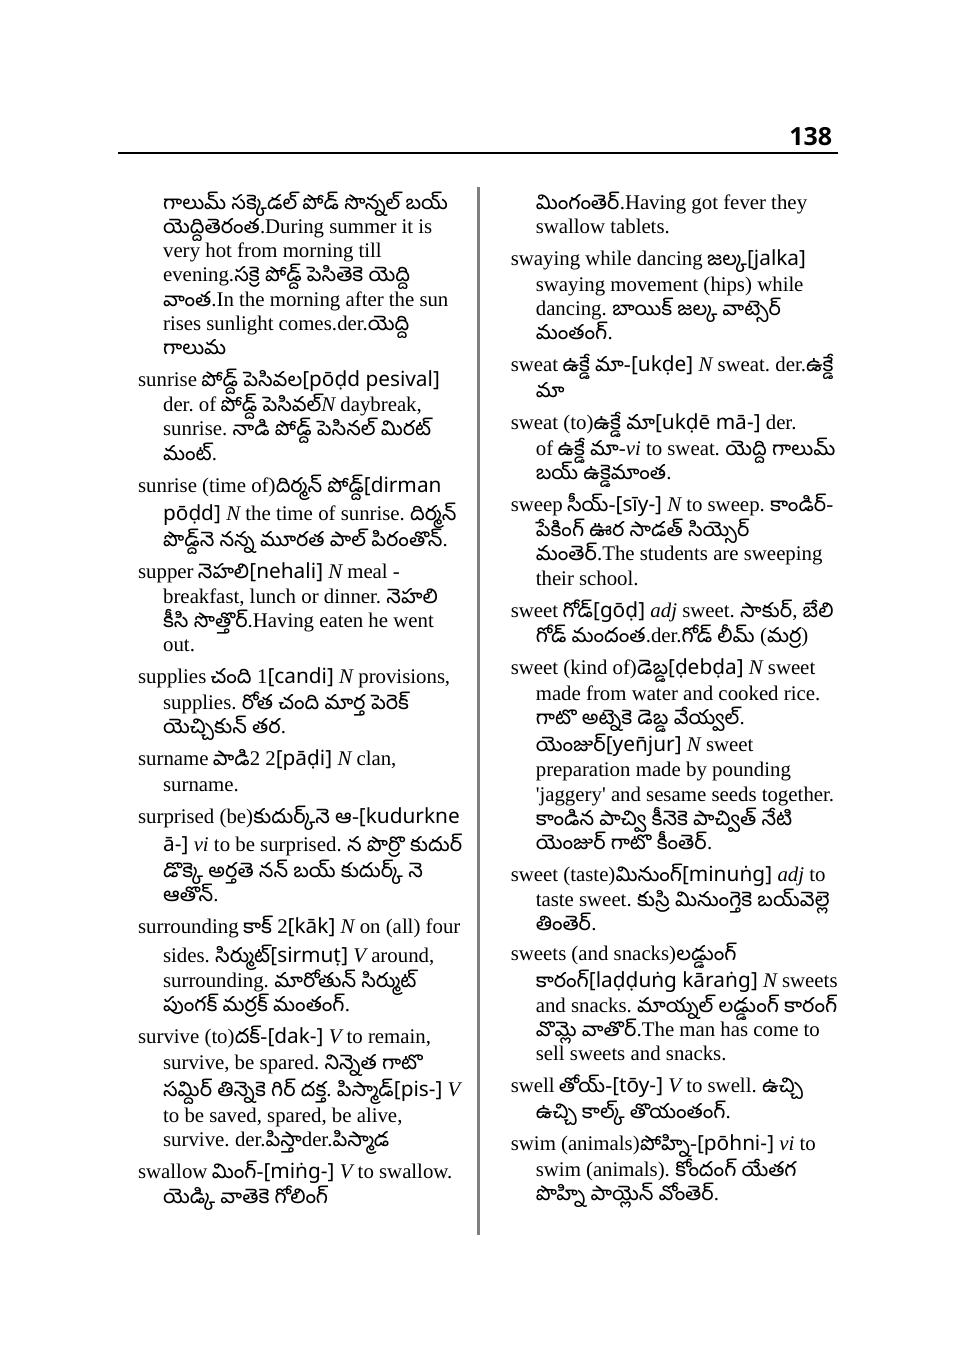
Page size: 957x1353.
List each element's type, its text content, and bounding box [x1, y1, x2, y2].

text sweet (taste)మినుంగ్[minuṅg] adj to taste sweet. కుస్రి మినుంగ్తెకె బయ్‌వెల్లె తింతెర్. [492, 856, 837, 937]
text sunriseపోడ్ద్ పెసివల[pōḍd pesival] der. ofపోడ్ద్ పెసివల్N daybreak, sunrise. నాడి పోడ్ద్ పెసినల్ మిరట్ మంట్. [119, 361, 465, 467]
text sweat (to)ఉక్డే మా[ukḍē mā-] der. ofఉక్డే మా-vi to sweat. యెద్ది గాలుమ్ బయ్ ఉక్డెమాంత. [492, 404, 837, 486]
text surroundingకాక్ 2[kāk] N on (all) four sides. సిర్ముట్[sirmuṭ] V around, surrounding. మారోతున్ సిర్ముట్ పుంగక్ మర్రక్ మంతంగ్. [119, 908, 465, 1018]
text swellతోయ్-[tōy-] V to swell. ఉచ్చి ఉచ్చి కాల్క్ తొయంతంగ్. [492, 1067, 837, 1125]
text sweet (kind of)డెబ్డ[ḍebḍa] N sweet made from water and cooked rice. గాటొ అట్నెకె డెబ్డ వేయ్వల్. యెంజుర్[yen̄jur] N sweet preparation made by pounding 'jaggery' and sesame seeds together. కాండిన పాచ్వి కీనెకె పాచ్విత్ నేటి యెంజుర్ గాటొ కీంతెర్. [492, 649, 837, 856]
text survive (to)దక్-[dak-] V to remain, survive, be spared. నిన్నెత గాటొ సమ్దిర్ తిన్నెకె గిర్ దక్త. పిస్మాడ్[pis-] V to be saved, spared, be alive, survive. der.పిస్తాder.పిస్మాడ [119, 1018, 465, 1153]
text sweets (and snacks)లడ్డుంగ్ కారంగ్[laḍḍuṅg kāraṅg] N sweets and snacks. మాయ్నల్ లడ్డుంగ్ కారంగ్ వొమ్లె వాతొర్.The man has come to sell sweets and snacks. [492, 937, 837, 1067]
text swim (animals)పోహ్ని-[pōhni-] vi to swim (animals). కోందంగ్ యేతగ పొహ్ని పాయ్లెన్ వోంతెర్. [492, 1125, 837, 1209]
text suppliesచంది 1[candi] N provisions, supplies. రోత చంది మార్త పెరెక్ యెచ్చికున్ తర. [119, 658, 465, 740]
text swallowమింగ్-[miṅg-] V to swallow. యెడ్కి వాతెకె గోలింగ్ [119, 1153, 465, 1212]
text sweatఉక్డే మా-[ukḍe] N sweat. der.ఉక్డే మా [492, 346, 837, 404]
text sweepసీయ్-[sīy-] N to sweep. కాండిర్-పేకింగ్ ఊర సాడత్ సియ్సెర్ మంతెర్.The students are sweeping their school. [492, 486, 837, 592]
text గాలుమ్ సక్కెడల్ పోడ్ సొన్నల్ బయ్ యెద్దితెరంత.During summer it is very hot from morning till evening.సక్రె పోడ్ద్ పెసితెకె యెద్ది వాంత.In the morning after the sun rises sunlight comes.der.యెద్ది గాలుమ [119, 188, 465, 361]
text మింగంతెర్.Having got fever they swallow tablets. [492, 188, 837, 240]
text supperనెహలి[nehali] N meal - breakfast, lunch or dinner. నెహలి కీసి సొత్తొర్.Having eaten he went out. [119, 553, 465, 658]
text swaying while dancingజల్క[jalka] swaying movement (hips) while dancing. బాయిక్ జల్క వాట్సెర్ మంతంగ్. [492, 240, 837, 346]
text surnameపాడి2 2[pāḍi] N clan, surname. [119, 740, 465, 798]
text sweetగోడ్[gōḍ] adj sweet. సాకుర్, బేలి గోడ్ మందంత.der.గోడ్ లీమ్ (మర్ర) [492, 592, 837, 649]
text sunrise (time of)దిర్మన్ పోడ్ద్[dirman pōḍd] N the time of sunrise. దిర్మన్ పొడ్ద్‌నె నన్న మూరత పాల్ పిరంతొన్. [119, 467, 465, 553]
text surprised (be)కుదుర్క్‌నె ఆ-[kudurkne ā-] vi to be surprised. న పొర్రొ కుదుర్ డొక్కె అర్తతె నన్ బయ్ కుదుర్క్ నె ఆతొన్. [119, 798, 465, 908]
